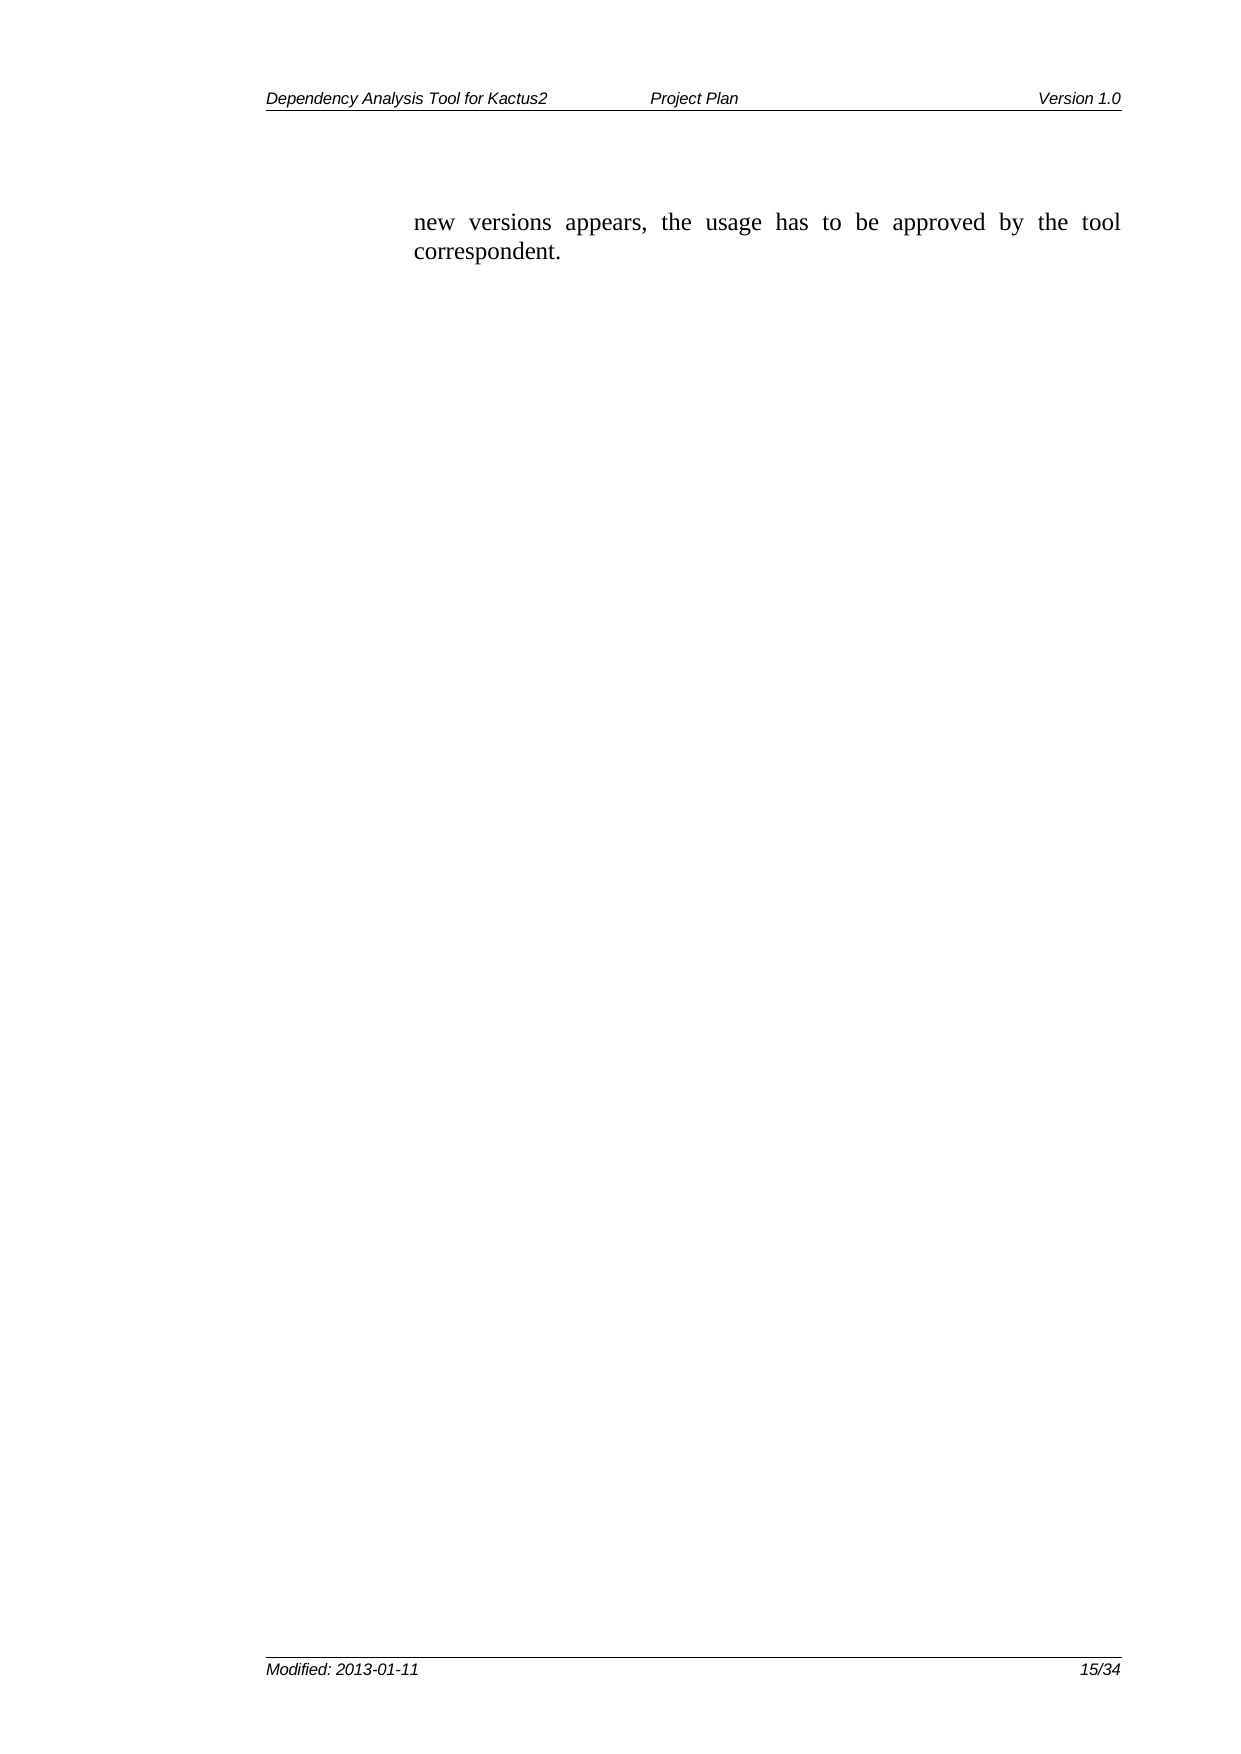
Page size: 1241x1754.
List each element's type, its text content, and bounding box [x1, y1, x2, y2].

text new versions appears, the usage has to be approved by the tool correspondent. [413, 207, 1122, 265]
